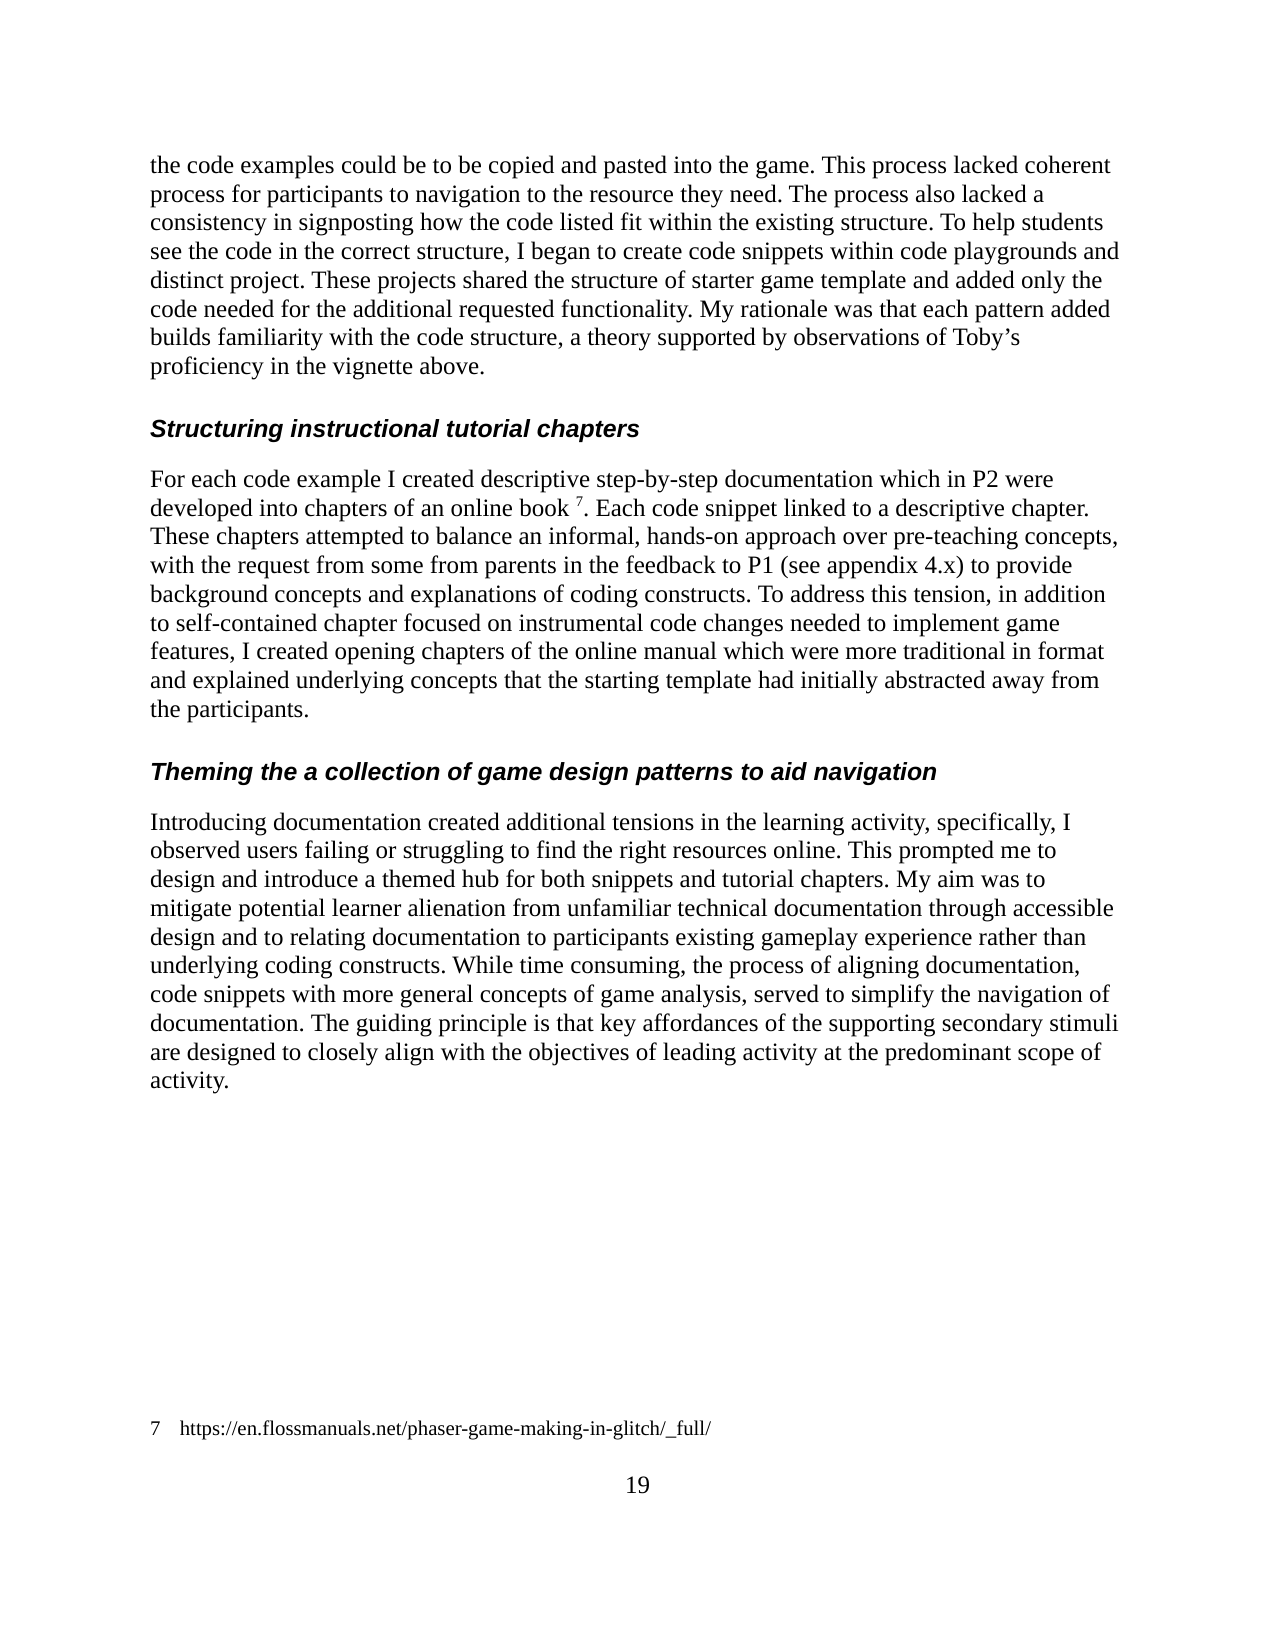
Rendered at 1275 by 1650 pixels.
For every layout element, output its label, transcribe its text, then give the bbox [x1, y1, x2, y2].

text https://en.flossmanuals.net/phaser-game-making-in-glitch/_full/ [150, 1416, 1125, 1440]
subtitle Structuring instructional tutorial chapters [150, 414, 1125, 442]
subtitle Theming the a collection of game design patterns to aid navigation [150, 757, 1125, 785]
text Introducing documentation created additional tensions in the learning activity, specifically, I observed users failing or struggling to find the right resources online. This prompted me to design and introduce a themed hub for both snippets and tutorial chapters. My aim was to mitigate potential learner alienation from unfamiliar technical documentation through accessible design and to relating documentation to participants existing gameplay experience rather than underlying coding constructs. While time consuming, the process of aligning documentation, code snippets with more general concepts of game analysis, served to simplify the navigation of documentation. The guiding principle is that key affordances of the supporting secondary stimuli are designed to closely align with the objectives of leading activity at the predominant scope of activity. [150, 807, 1125, 1094]
text the code examples could be to be copied and pasted into the game. This process lacked coherent process for participants to navigation to the resource they need. The process also lacked a consistency in signposting how the code listed fit within the existing structure. To help students see the code in the correct structure, I began to create code snippets within code playgrounds and distinct project. These projects shared the structure of starter game template and added only the code needed for the additional requested functionality. My rationale was that each pattern added builds familiarity with the code structure, a theory supported by observations of Toby’s proficiency in the vignette above. [150, 150, 1125, 380]
text For each code example I created descriptive step-by-step documentation which in P2 were developed into chapters of an online book . Each code snippet linked to a descriptive chapter. These chapters attempted to balance an informal, hands-on approach over pre-teaching concepts, with the request from some from parents in the feedback to P1 (see appendix 4.x) to provide background concepts and explanations of coding constructs. To address this tension, in addition to self-contained chapter focused on instrumental code changes needed to implement game features, I created opening chapters of the online manual which were more traditional in format and explained underlying concepts that the starting template had initially abstracted away from the participants. [150, 464, 1125, 723]
